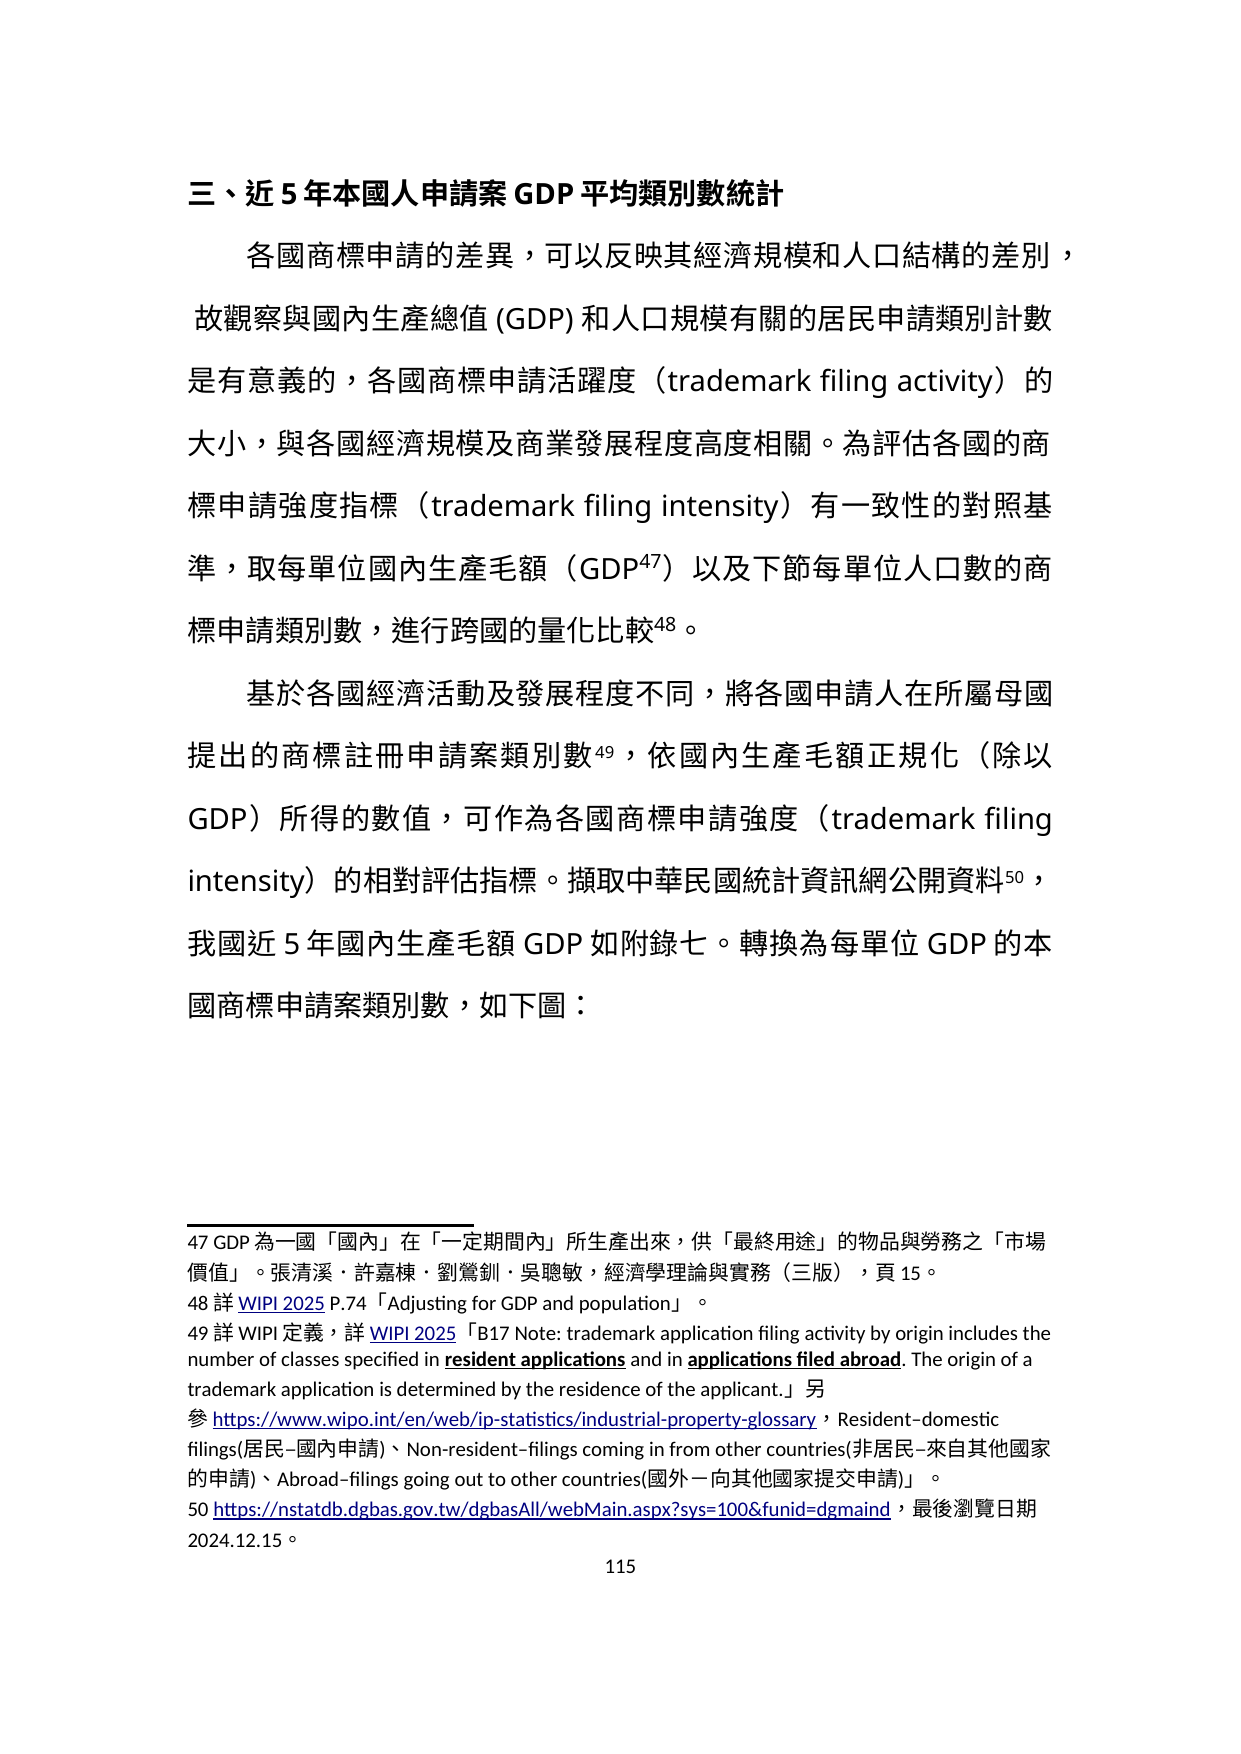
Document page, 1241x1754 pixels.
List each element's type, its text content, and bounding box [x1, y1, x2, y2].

text GDP為一國「國內」在「一定期間內」所生產出來，供「最終用途」的物品與勞務之「市場價值」。張清溪．許嘉棟．劉鶯釧．吳聰敏，經濟學理論與實務（三版），頁15。 [187, 1226, 1053, 1286]
text 各國商標申請的差異，可以反映其經濟規模和人口結構的差別， 故觀察與國內生產總值 (GDP) 和人口規模有關的居民申請類別計數是有意義的，各國商標申請活躍度（trademark filing activity）的大小，與各國經濟規模及商業發展程度高度相關。為評估各國的商標申請強度指標（trademark filing intensity）有一致性的對照基準，取每單位國內生產毛額（GDP）以及下節每單位人口數的商標申請類別數，進行跨國的量化比較。 [187, 212, 1053, 650]
text https://nstatdb.dgbas.gov.tw/dgbasAll/webMain.aspx?sys=100&funid=dgmaind，最後瀏覽日期2024.12.15。 [187, 1493, 1053, 1553]
subtitle 三、近5年本國人申請案GDP平均類別數統計 [187, 150, 1053, 212]
text 詳WIPI定義，詳WIPI 2025「B17 Note: trademark application filing activity by origin includes the number of classes specified in resident applications and in applications filed abroad. The origin of a trademark application is determined by the residence of the applicant.」另參https://www.wipo.int/en/web/ip-statistics/industrial-property-glossary，Resident–domestic filings(居民–國內申請)、Non-resident–filings coming in from other countries(非居民–來自其他國家的申請)、Abroad–filings going out to other countries(國外－向其他國家提交申請)」。 [187, 1316, 1053, 1493]
text 詳WIPI 2025 P.74「Adjusting for GDP and population」。 [187, 1286, 1053, 1316]
text 基於各國經濟活動及發展程度不同，將各國申請人在所屬母國提出的商標註冊申請案類別數，依國內生產毛額正規化（除以GDP）所得的數值，可作為各國商標申請強度（trademark filing intensity）的相對評估指標。擷取中華民國統計資訊網公開資料，我國近5年國內生產毛額GDP如附錄七。轉換為每單位GDP的本國商標申請案類別數，如下圖： [187, 650, 1053, 1025]
